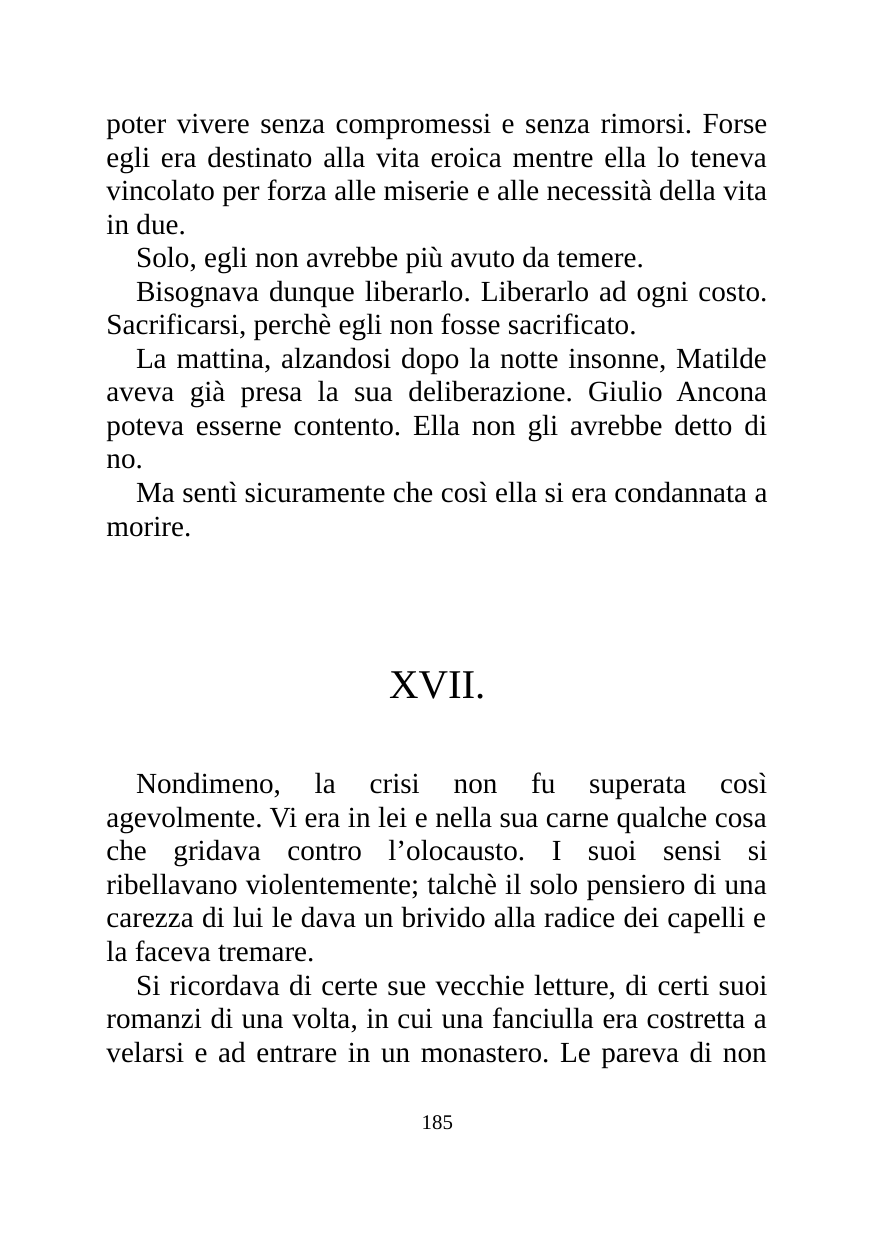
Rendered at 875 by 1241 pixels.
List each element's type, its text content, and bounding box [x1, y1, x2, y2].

text poter vivere senza compromessi e senza rimorsi. Forse egli era destinato alla vita eroica mentre ella lo teneva vincolato per forza alle miserie e alle necessità della vita in due. [106, 106, 768, 240]
text La mattina, alzandosi dopo la notte insonne, Matilde aveva già presa la sua deliberazione. Giulio Ancona poteva esserne contento. Ella non gli avrebbe detto di no. [106, 341, 768, 475]
text Ma sentì sicuramente che così ella si era condannata a morire. [106, 475, 768, 542]
text Si ricordava di certe sue vecchie letture, di certi suoi romanzi di una volta, in cui una fanciulla era costretta a velarsi e ad entrare in un monastero. Le pareva di non [106, 968, 768, 1068]
subtitle XVII. [106, 660, 768, 707]
text Nondimeno, la crisi non fu superata così agevolmente. Vi era in lei e nella sua carne qualche cosa che gridava contro l’olocausto. I suoi sensi si ribellavano violentemente; talchè il solo pensiero di una carezza di lui le dava un brivido alla radice dei capelli e la faceva tremare. [106, 766, 768, 968]
text Solo, egli non avrebbe più avuto da temere. [106, 240, 768, 274]
text Bisognava dunque liberarlo. Liberarlo ad ogni costo. Sacrificarsi, perchè egli non fosse sacrificato. [106, 274, 768, 341]
